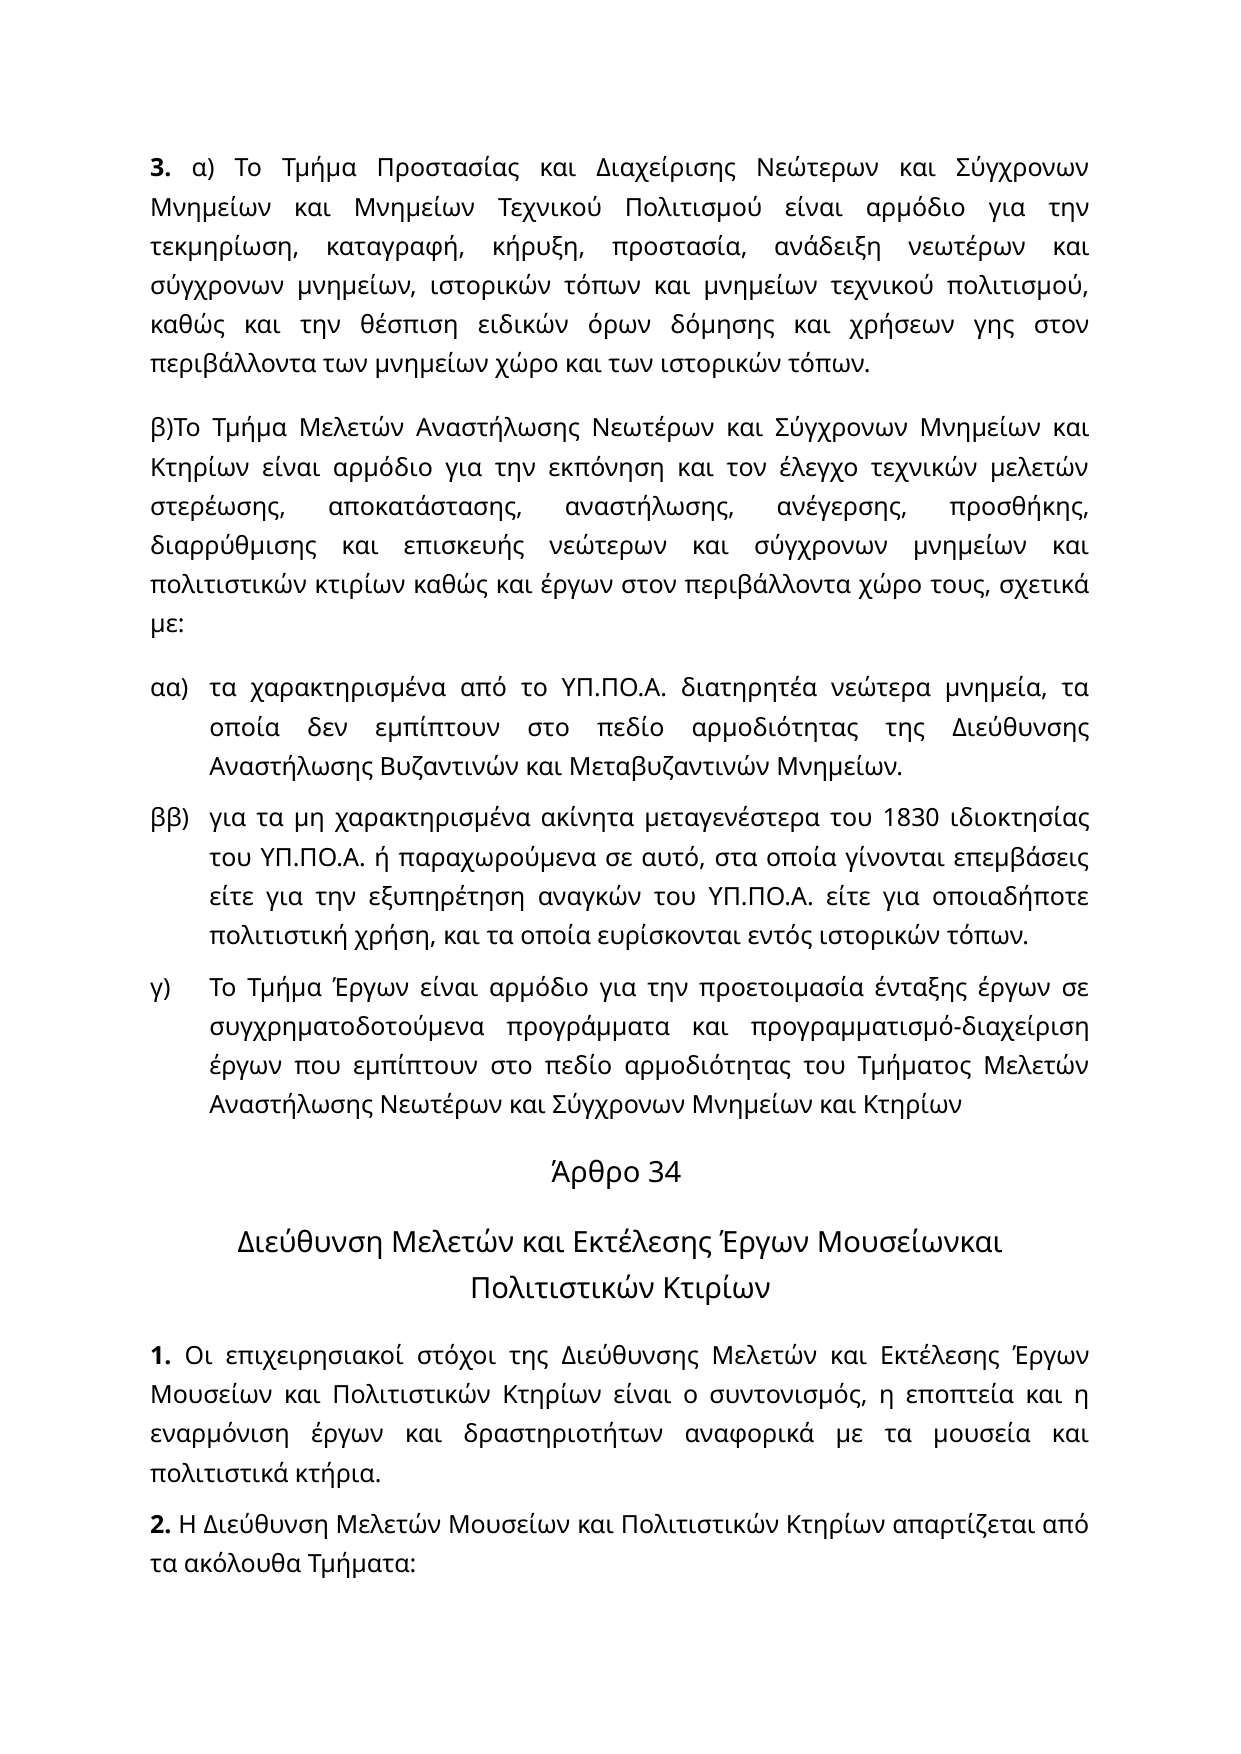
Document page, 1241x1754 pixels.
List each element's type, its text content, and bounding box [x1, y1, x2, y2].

list ββ) για τα μη χαρακτηρισμένα ακίνητα μεταγενέστερα του 1830 ιδιοκτησίας του ΥΠ.ΠΟ.Α. ή παραχωρούμενα σε αυτό, στα οποία γίνονται επεμβάσεις είτε για την εξυπηρέτηση αναγκών του ΥΠ.ΠΟ.Α. είτε για οποιαδήποτε πολιτιστική χρήση, και τα οποία ευρίσκονται εντός ιστορικών τόπων. [150, 800, 1090, 952]
text β)Το Τμήμα Μελετών Αναστήλωσης Νεωτέρων και Σύγχρονων Μνημείων και Κτηρίων είναι αρμόδιο για την εκπόνηση και τον έλεγχο τεχνικών μελετών στερέωσης, αποκατάστασης, αναστήλωσης, ανέγερσης, προσθήκης, διαρρύθμισης και επισκευής νεώτερων και σύγχρονων μνημείων και πολιτιστικών κτιρίων καθώς και έργων στον περιβάλλοντα χώρο τους, σχετικά με: [150, 410, 1090, 640]
list γ) Το Τμήμα Έργων είναι αρμόδιο για την προετοιμασία ένταξης έργων σε συγχρηματοδοτούμενα προγράμματα και προγραμματισμό-διαχείριση έργων που εμπίπτουν στο πεδίο αρμοδιότητας του Τμήματος Μελετών Αναστήλωσης Νεωτέρων και Σύγχρονων Μνημείων και Κτηρίων [150, 969, 1090, 1121]
text 3. α) Το Τμήμα Προστασίας και Διαχείρισης Νεώτερων και Σύγχρονων Μνημείων και Μνημείων Τεχνικού Πολιτισμού είναι αρμόδιο για την τεκμηρίωση, καταγραφή, κήρυξη, προστασία, ανάδειξη νεωτέρων και σύγχρονων μνημείων, ιστορικών τόπων και μνημείων τεχνικού πολιτισμού, καθώς και την θέσπιση ειδικών όρων δόμησης και χρήσεων γης στον περιβάλλοντα των μνημείων χώρο και των ιστορικών τόπων. [150, 150, 1090, 380]
text 1. Οι επιχειρησιακοί στόχοι της Διεύθυνσης Μελετών και Εκτέλεσης Έργων Μουσείων και Πολιτιστικών Κτηρίων είναι ο συντονισμός, η εποπτεία και η εναρμόνιση έργων και δραστηριοτήτων αναφορικά με τα μουσεία και πολιτιστικά κτήρια. [150, 1338, 1090, 1489]
subtitle Διεύθυνση Μελετών και Εκτέλεσης Έργων Μουσείωνκαι Πολιτιστικών Κτιρίων [150, 1221, 1090, 1307]
text 2. Η Διεύθυνση Μελετών Μουσείων και Πολιτιστικών Κτηρίων απαρτίζεται από τα ακόλουθα Τμήματα: [150, 1507, 1090, 1580]
subtitle Άρθρο 34 [150, 1151, 1090, 1191]
list αα) τα χαρακτηρισμένα από το ΥΠ.ΠΟ.Α. διατηρητέα νεώτερα μνημεία, τα οποία δεν εμπίπτουν στο πεδίο αρμοδιότητας της Διεύθυνσης Αναστήλωσης Βυζαντινών και Μεταβυζαντινών Μνημείων. [150, 670, 1090, 782]
